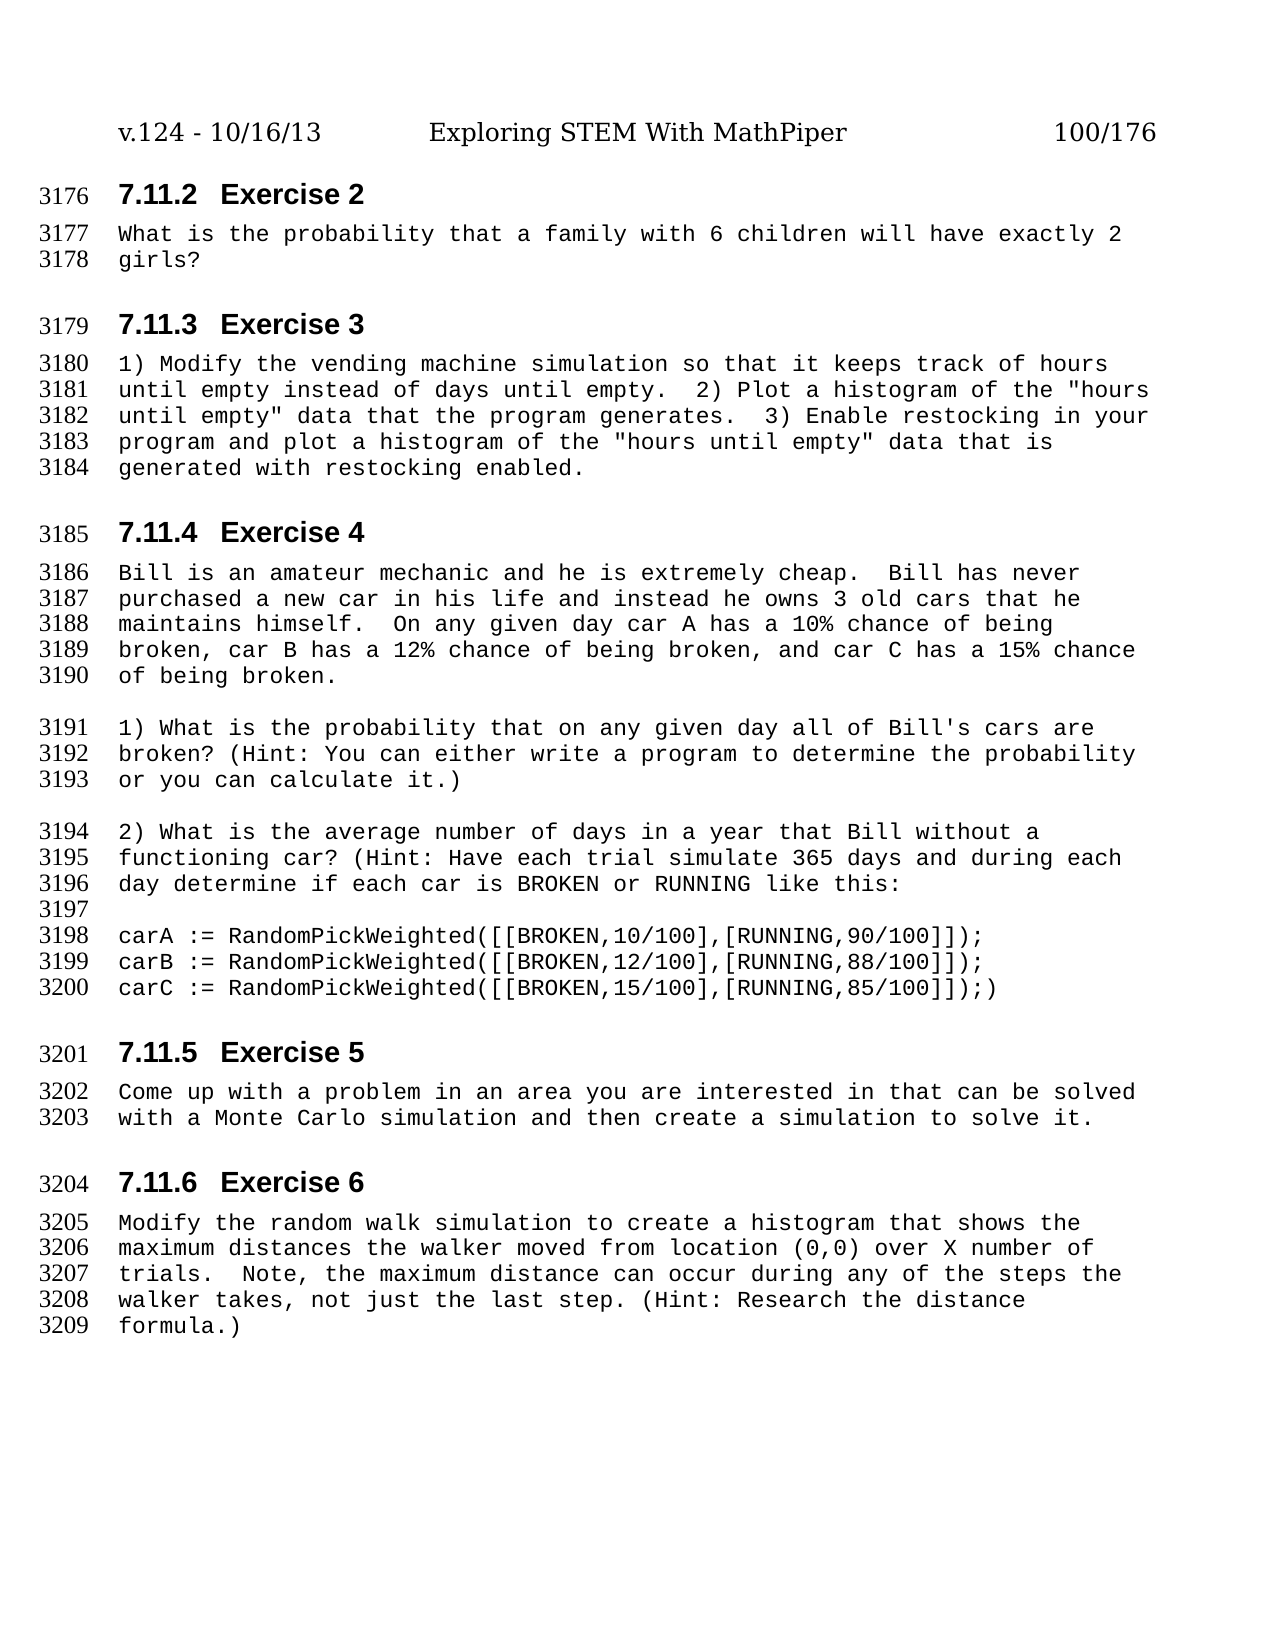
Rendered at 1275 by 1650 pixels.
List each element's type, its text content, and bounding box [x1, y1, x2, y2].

text carC := RandomPickWeighted([[BROKEN,15/100],[RUNNING,85/100]]);) [118, 976, 1157, 1002]
text Come up with a problem in an area you are interested in that can be solved with a Monte Carlo simulation and then create a simulation to solve it. [118, 1080, 1157, 1132]
subtitle Exercise 6 [118, 1165, 1157, 1199]
text carA := RandomPickWeighted([[BROKEN,10/100],[RUNNING,90/100]]); [118, 924, 1157, 950]
subtitle Exercise 5 [118, 1035, 1157, 1068]
subtitle Exercise 4 [118, 515, 1157, 549]
subtitle Exercise 2 [118, 177, 1157, 210]
text Bill is an amateur mechanic and he is extremely cheap. Bill has never purchased a new car in his life and instead he owns 3 old cars that he maintains himself. On any given day car A has a 10% chance of being broken, car B has a 12% chance of being broken, and car C has a 15% chance of being broken. [118, 561, 1157, 691]
text 1) What is the probability that on any given day all of Bill's cars are broken? (Hint: You can either write a program to determine the probability or you can calculate it.) [118, 717, 1157, 794]
text 1) Modify the vending machine simulation so that it keeps track of hours until empty instead of days until empty. 2) Plot a histogram of the "hours until empty" data that the program generates. 3) Enable restocking in your program and plot a histogram of the "hours until empty" data that is generated with restocking enabled. [118, 353, 1157, 482]
text Modify the random walk simulation to create a histogram that shows the maximum distances the walker moved from location (0,0) over X number of trials. Note, the maximum distance can occur during any of the steps the walker takes, not just the last step. (Hint: Research the distance formula.) [118, 1211, 1157, 1341]
text carB := RandomPickWeighted([[BROKEN,12/100],[RUNNING,88/100]]); [118, 950, 1157, 976]
text What is the probability that a family with 6 children will have exactly 2 girls? [118, 222, 1157, 274]
text 2) What is the average number of days in a year that Bill without a functioning car? (Hint: Have each trial simulate 365 days and during each day determine if each car is BROKEN or RUNNING like this: [118, 820, 1157, 898]
subtitle Exercise 3 [118, 307, 1157, 341]
